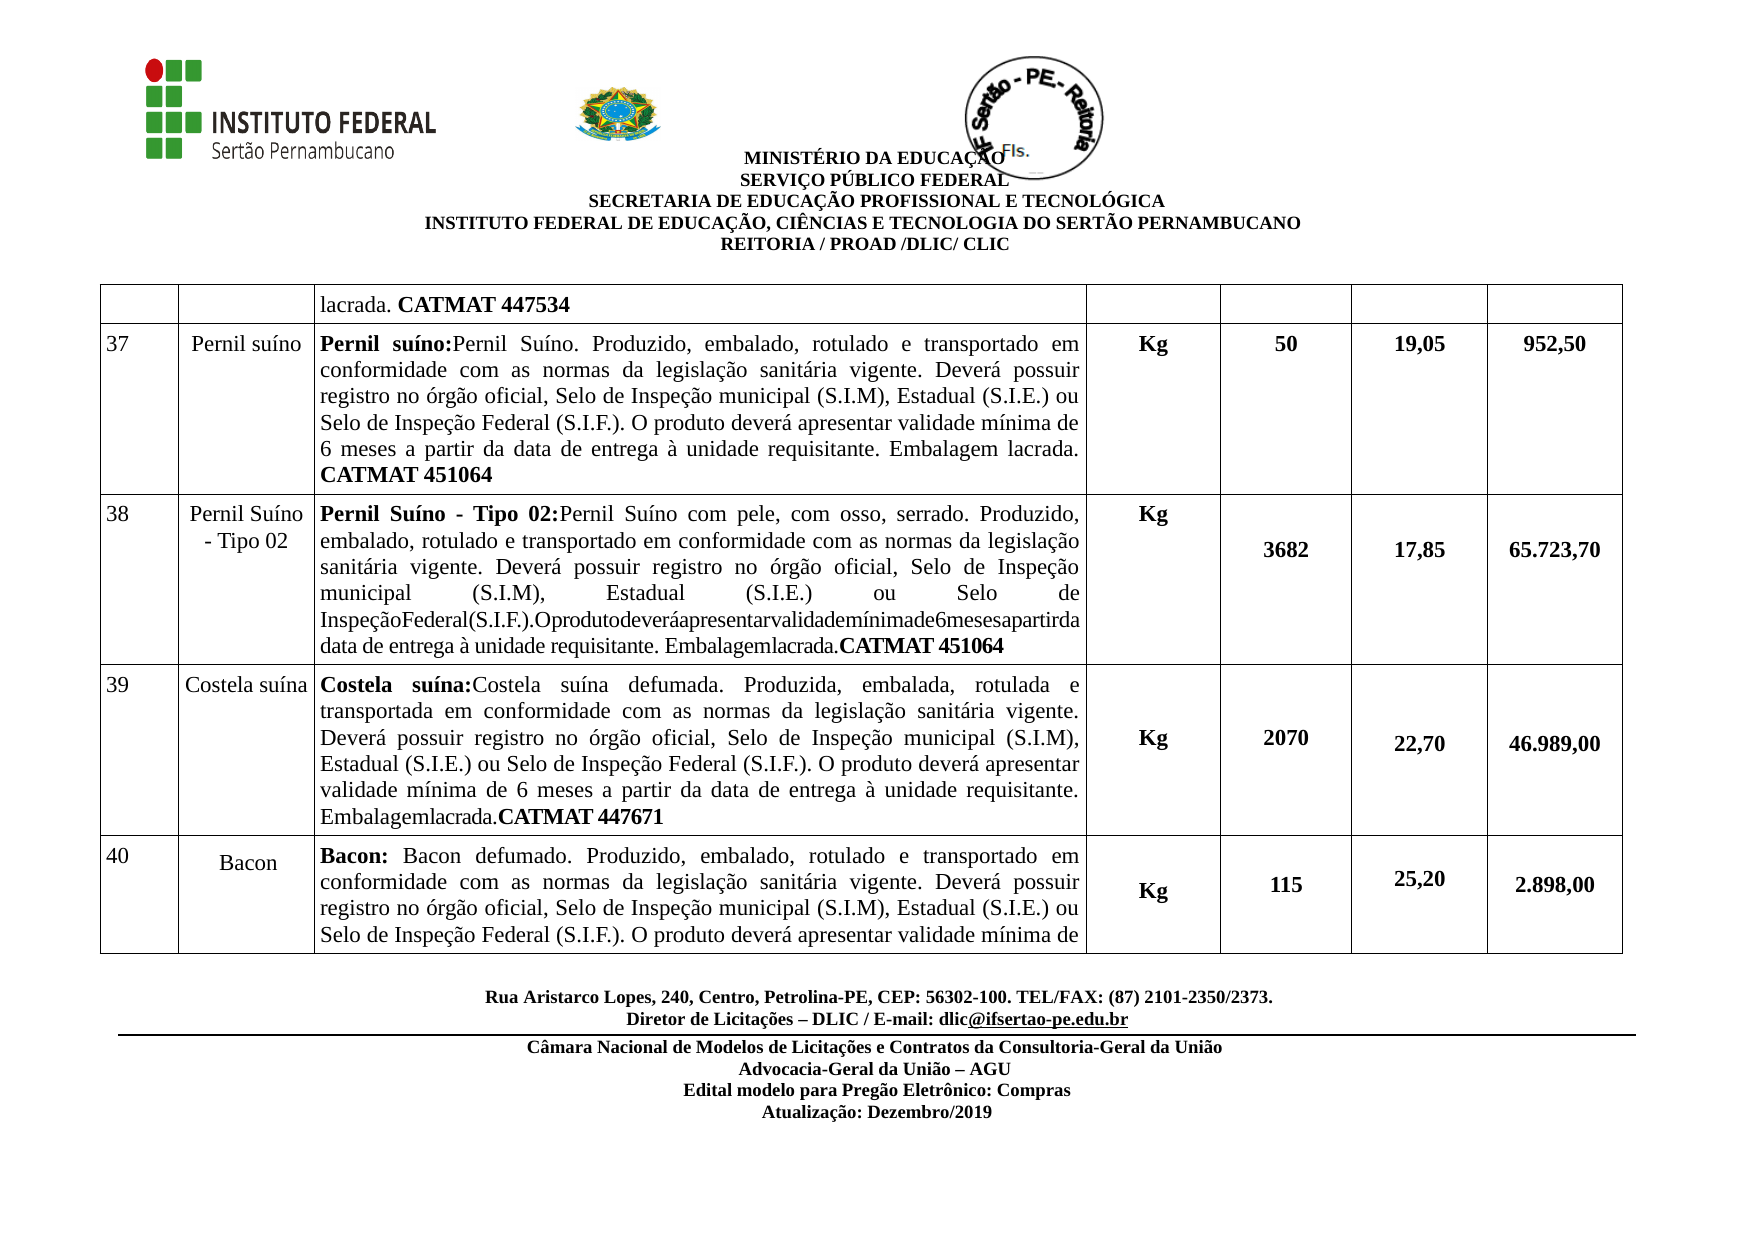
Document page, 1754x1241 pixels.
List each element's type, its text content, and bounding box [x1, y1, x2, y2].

table_cell 19,05 [1352, 324, 1487, 494]
table_cell Kg [1087, 324, 1220, 494]
table_cell [1087, 285, 1220, 323]
table_cell 17,85 [1352, 495, 1487, 664]
table_cell Kg [1087, 836, 1220, 953]
table_cell Pernil Suíno - Tipo 02:Pernil Suíno com pele, com osso, serrado. Produzido, embalado, rotulado e transportado em conformidade com as normas da legislação sanitária vigente. Deverá possuir registro no órgão oficial, Selo de Inspeção municipal (S.I.M), Estadual (S.I.E.) ou Selo de InspeçãoFederal(S.I.F.).Oprodutodeveráapresentarvalidademínimade6mesesapartirda data de entrega à unidade requisitante. Embalagemlacrada.CATMAT 451064 [315, 495, 1086, 664]
table_cell [1488, 285, 1622, 323]
table_cell lacrada. CATMAT 447534 [315, 285, 1086, 323]
table_cell Costela suína [179, 665, 314, 835]
table_cell 25,20 [1352, 836, 1487, 953]
table_cell 22,70 [1352, 665, 1487, 835]
table_cell Bacon: Bacon defumado. Produzido, embalado, rotulado e transportado em conformidade com as normas da legislação sanitária vigente. Deverá possuir registro no órgão oficial, Selo de Inspeção municipal (S.I.M), Estadual (S.I.E.) ou Selo de Inspeção Federal (S.I.F.). O produto deverá apresentar validade mínima de [315, 836, 1086, 953]
table_cell Pernil suíno:Pernil Suíno. Produzido, embalado, rotulado e transportado em conformidade com as normas da legislação sanitária vigente. Deverá possuir registro no órgão oficial, Selo de Inspeção municipal (S.I.M), Estadual (S.I.E.) ou Selo de Inspeção Federal (S.I.F.). O produto deverá apresentar validade mínima de 6 meses a partir da data de entrega à unidade requisitante. Embalagem lacrada. CATMAT 451064 [315, 324, 1086, 494]
table_cell 46.989,00 [1488, 665, 1622, 835]
table_cell 38 [101, 495, 178, 664]
table_cell 50 [1221, 324, 1351, 494]
table_cell 37 [101, 324, 178, 494]
table_cell 39 [101, 665, 178, 835]
table_cell 65.723,70 [1488, 495, 1622, 664]
table_cell [179, 285, 314, 323]
picture [957, 45, 1111, 186]
table_cell Pernil suíno [179, 324, 314, 494]
table_cell 2.898,00 [1488, 836, 1622, 953]
table_cell Pernil Suíno - Tipo 02 [179, 495, 314, 664]
table_cell 2070 [1221, 665, 1351, 835]
table_cell Costela suína:Costela suína defumada. Produzida, embalada, rotulada e transportada em conformidade com as normas da legislação sanitária vigente. Deverá possuir registro no órgão oficial, Selo de Inspeção municipal (S.I.M), Estadual (S.I.E.) ou Selo de Inspeção Federal (S.I.F.). O produto deverá apresentar validade mínima de 6 meses a partir da data de entrega à unidade requisitante. Embalagemlacrada.CATMAT 447671 [315, 665, 1086, 835]
table_cell Kg [1087, 495, 1220, 664]
table_cell 115 [1221, 836, 1351, 953]
table_cell Bacon [179, 836, 314, 953]
table_cell [1352, 285, 1487, 323]
table_cell 952,50 [1488, 324, 1622, 494]
table_cell 40 [101, 836, 178, 953]
table_cell [1221, 285, 1351, 323]
table_cell 3682 [1221, 495, 1351, 664]
table_cell Kg [1087, 665, 1220, 835]
table_cell [101, 285, 178, 323]
picture [145, 58, 435, 159]
picture [575, 87, 661, 141]
